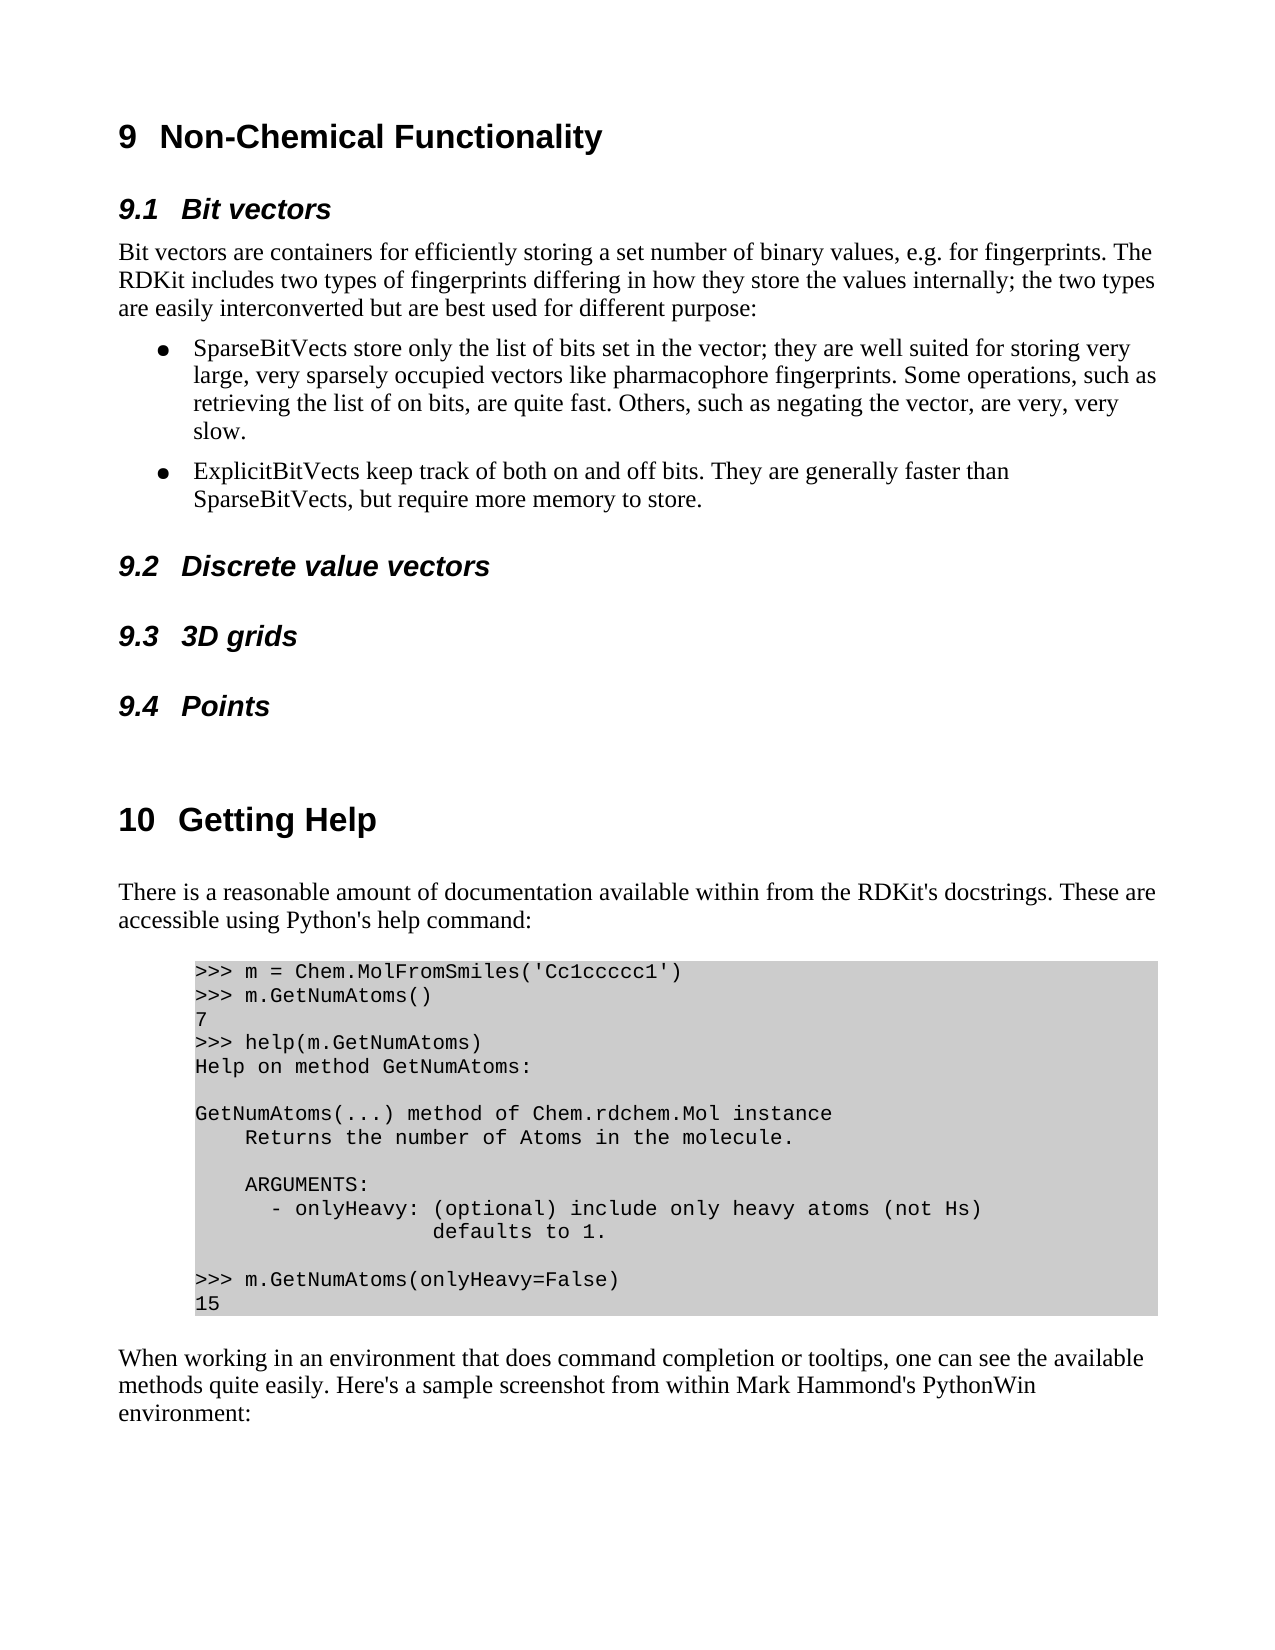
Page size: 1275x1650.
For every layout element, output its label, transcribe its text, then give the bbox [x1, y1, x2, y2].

text When working in an environment that does command completion or tooltips, one can see the available methods quite easily. Here's a sample screenshot from within Mark Hammond's PythonWin environment: [118, 1344, 1157, 1427]
text Bit vectors are containers for efficiently storing a set number of binary values, e.g. for fingerprints. The RDKit includes two types of fingerprints differing in how they store the values internally; the two types are easily interconverted but are best used for different purpose: [118, 238, 1157, 321]
list SparseBitVects store only the list of bits set in the vector; they are well suited for storing very large, very sparsely occupied vectors like pharmacophore fingerprints. Some operations, such as retrieving the list of on bits, are quite fast. Others, such as negating the vector, are very, very slow. [156, 334, 1157, 445]
subtitle Discrete value vectors [118, 550, 1157, 583]
text >>> m = Chem.MolFromSmiles('Cc1ccccc1') >>> m.GetNumAtoms() 7 >>> help(m.GetNumAtoms) Help on method GetNumAtoms: GetNumAtoms(...) method of Chem.rdchem.Mol instance Returns the number of Atoms in the molecule. ARGUMENTS: - onlyHeavy: (optional) include only heavy atoms (not Hs) defaults to 1. >>> m.GetNumAtoms(onlyHeavy=False) 15 [195, 961, 1158, 1316]
subtitle Bit vectors [118, 193, 1157, 226]
subtitle Getting Help [118, 801, 1157, 838]
subtitle Points [118, 690, 1157, 723]
subtitle Non-Chemical Functionality [118, 118, 1157, 156]
subtitle 3D grids [118, 620, 1157, 653]
list ExplicitBitVects keep track of both on and off bits. They are generally faster than SparseBitVects, but require more memory to store. [156, 457, 1157, 513]
text There is a reasonable amount of documentation available within from the RDKit's docstrings. These are accessible using Python's help command: [118, 878, 1157, 934]
